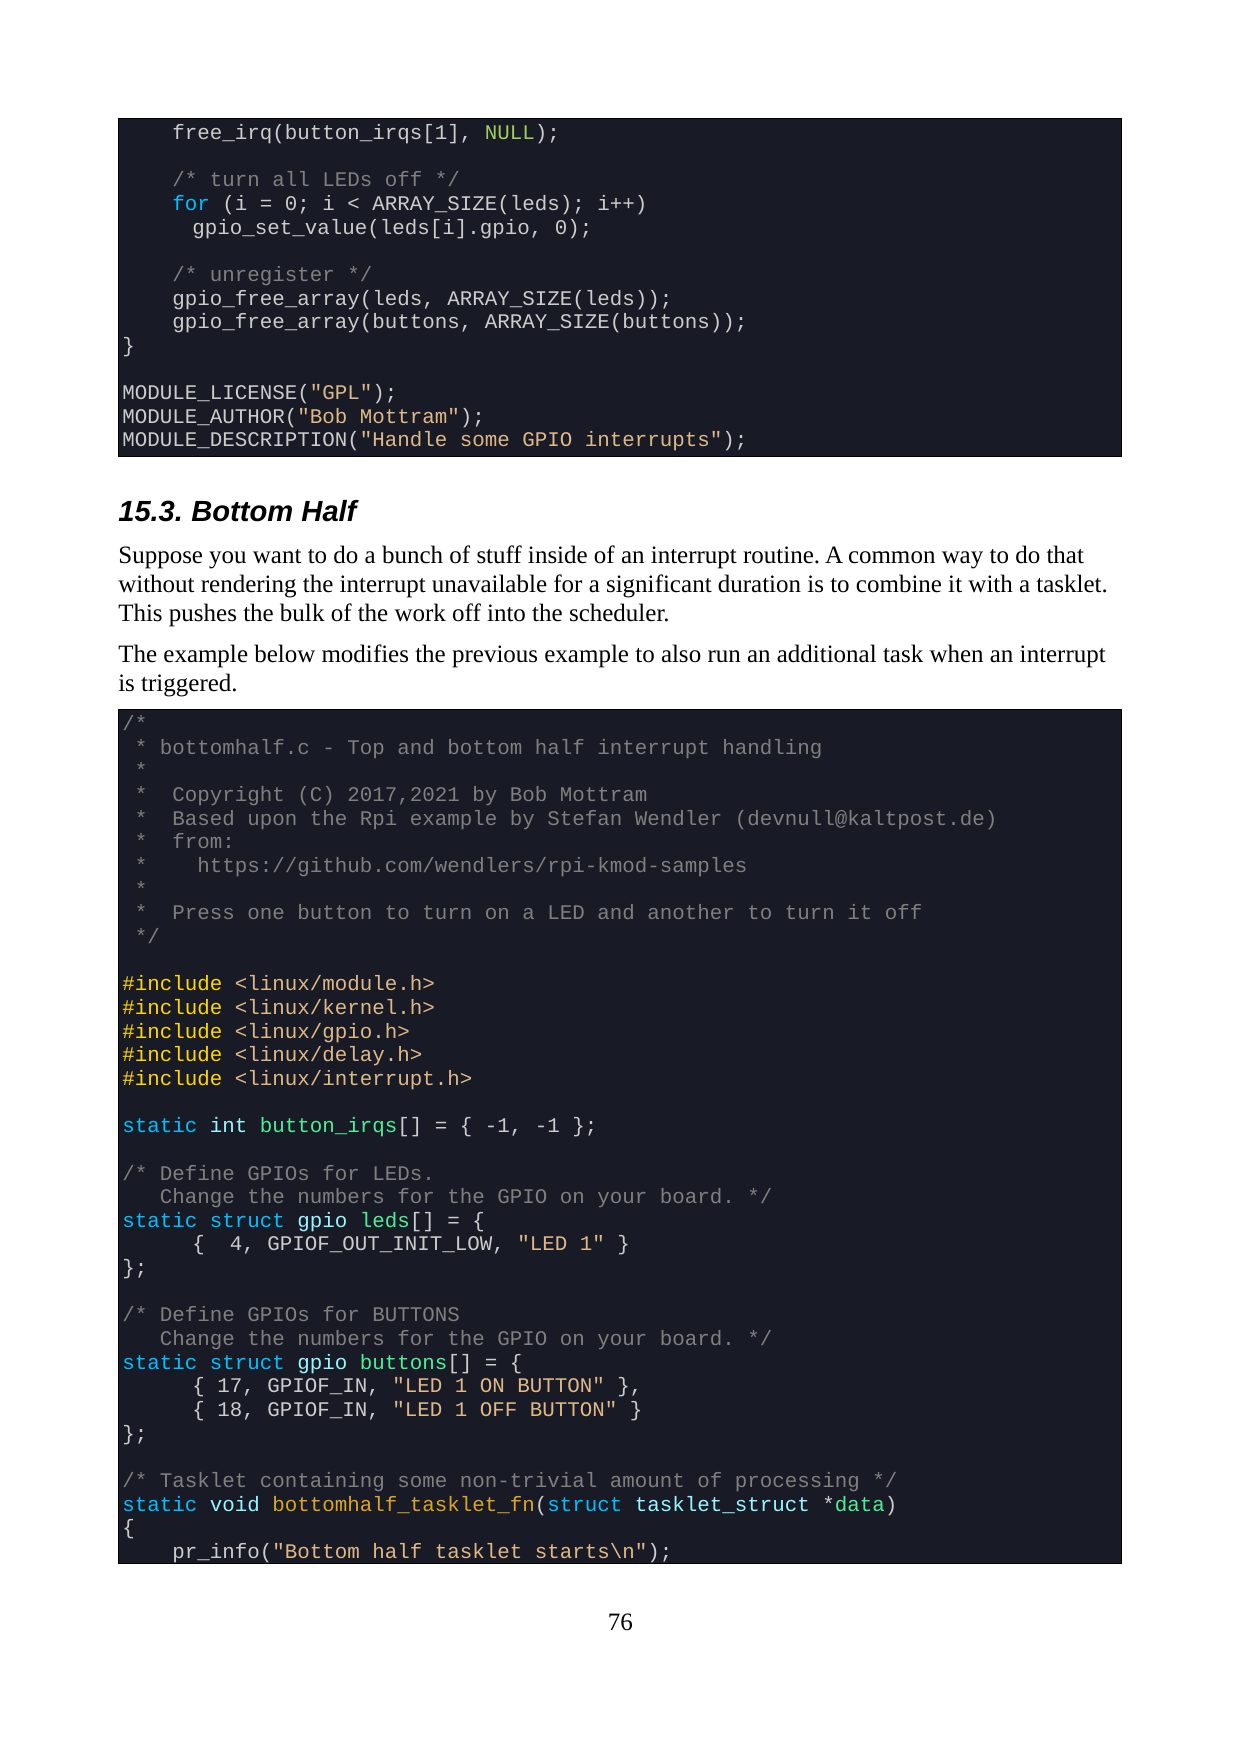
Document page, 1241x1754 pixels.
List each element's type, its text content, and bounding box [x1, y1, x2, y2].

text }; [119, 1253, 1121, 1277]
text Suppose you want to do a bunch of stuff inside of an interrupt routine. A common way to do that without rendering the interrupt unavailable for a significant duration is to combine it with a tasklet. This pushes the bulk of the work off into the scheduler. [118, 541, 1122, 627]
text MODULE_DESCRIPTION("Handle some GPIO interrupts"); [119, 426, 1121, 456]
text * [119, 875, 1121, 898]
text for (i = 0; i < ARRAY_SIZE(leds); i++) [119, 189, 1121, 213]
text MODULE_AUTHOR("Bob Mottram"); [119, 402, 1121, 426]
text #include <linux/interrupt.h> [119, 1064, 1121, 1088]
text #include <linux/kernel.h> [119, 993, 1121, 1017]
text MODULE_LICENSE("GPL"); [119, 378, 1121, 402]
text { 17, GPIOF_IN, "LED 1 ON BUTTON" }, [119, 1371, 1121, 1395]
text static int button_irqs[] = { -1, -1 }; [119, 1111, 1121, 1135]
text gpio_free_array(leds, ARRAY_SIZE(leds)); [119, 284, 1121, 307]
text Change the numbers for the GPIO on your board. */ [119, 1182, 1121, 1206]
text gpio_free_array(buttons, ARRAY_SIZE(buttons)); [119, 307, 1121, 331]
subtitle Bottom Half [118, 494, 1122, 528]
text pr_info("Bottom half tasklet starts\n"); [119, 1537, 1121, 1563]
text } [119, 331, 1121, 354]
text */ [119, 922, 1121, 946]
text }; [119, 1419, 1121, 1442]
text static struct gpio leds[] = { [119, 1206, 1121, 1229]
text #include <linux/delay.h> [119, 1040, 1121, 1064]
text * bottomhalf.c - Top and bottom half interrupt handling [119, 733, 1121, 757]
text { 18, GPIOF_IN, "LED 1 OFF BUTTON" } [119, 1395, 1121, 1419]
text gpio_set_value(leds[i].gpio, 0); [119, 213, 1121, 236]
text * [119, 757, 1121, 780]
text #include <linux/gpio.h> [119, 1017, 1121, 1040]
text static struct gpio buttons[] = { [119, 1348, 1121, 1371]
text #include <linux/module.h> [119, 969, 1121, 993]
text * Based upon the Rpi example by Stefan Wendler (devnull@kaltpost.de) [119, 804, 1121, 827]
text /* Tasklet containing some non-trivial amount of processing */ [119, 1466, 1121, 1489]
text free_irq(button_irqs[1], NULL); [119, 119, 1121, 142]
text { [119, 1513, 1121, 1537]
text * Copyright (C) 2017,2021 by Bob Mottram [119, 780, 1121, 804]
text * https://github.com/wendlers/rpi-kmod-samples [119, 851, 1121, 875]
text * from: [119, 827, 1121, 851]
text Change the numbers for the GPIO on your board. */ [119, 1324, 1121, 1348]
text The example below modifies the previous example to also run an additional task when an interrupt is triggered. [118, 639, 1122, 697]
text /* [119, 710, 1121, 733]
text /* Define GPIOs for LEDs. [119, 1158, 1121, 1182]
text { 4, GPIOF_OUT_INIT_LOW, "LED 1" } [119, 1229, 1121, 1253]
text /* turn all LEDs off */ [119, 165, 1121, 189]
text /* unregister */ [119, 260, 1121, 284]
text * Press one button to turn on a LED and another to turn it off [119, 898, 1121, 922]
text static void bottomhalf_tasklet_fn(struct tasklet_struct *data) [119, 1489, 1121, 1513]
text /* Define GPIOs for BUTTONS [119, 1300, 1121, 1324]
